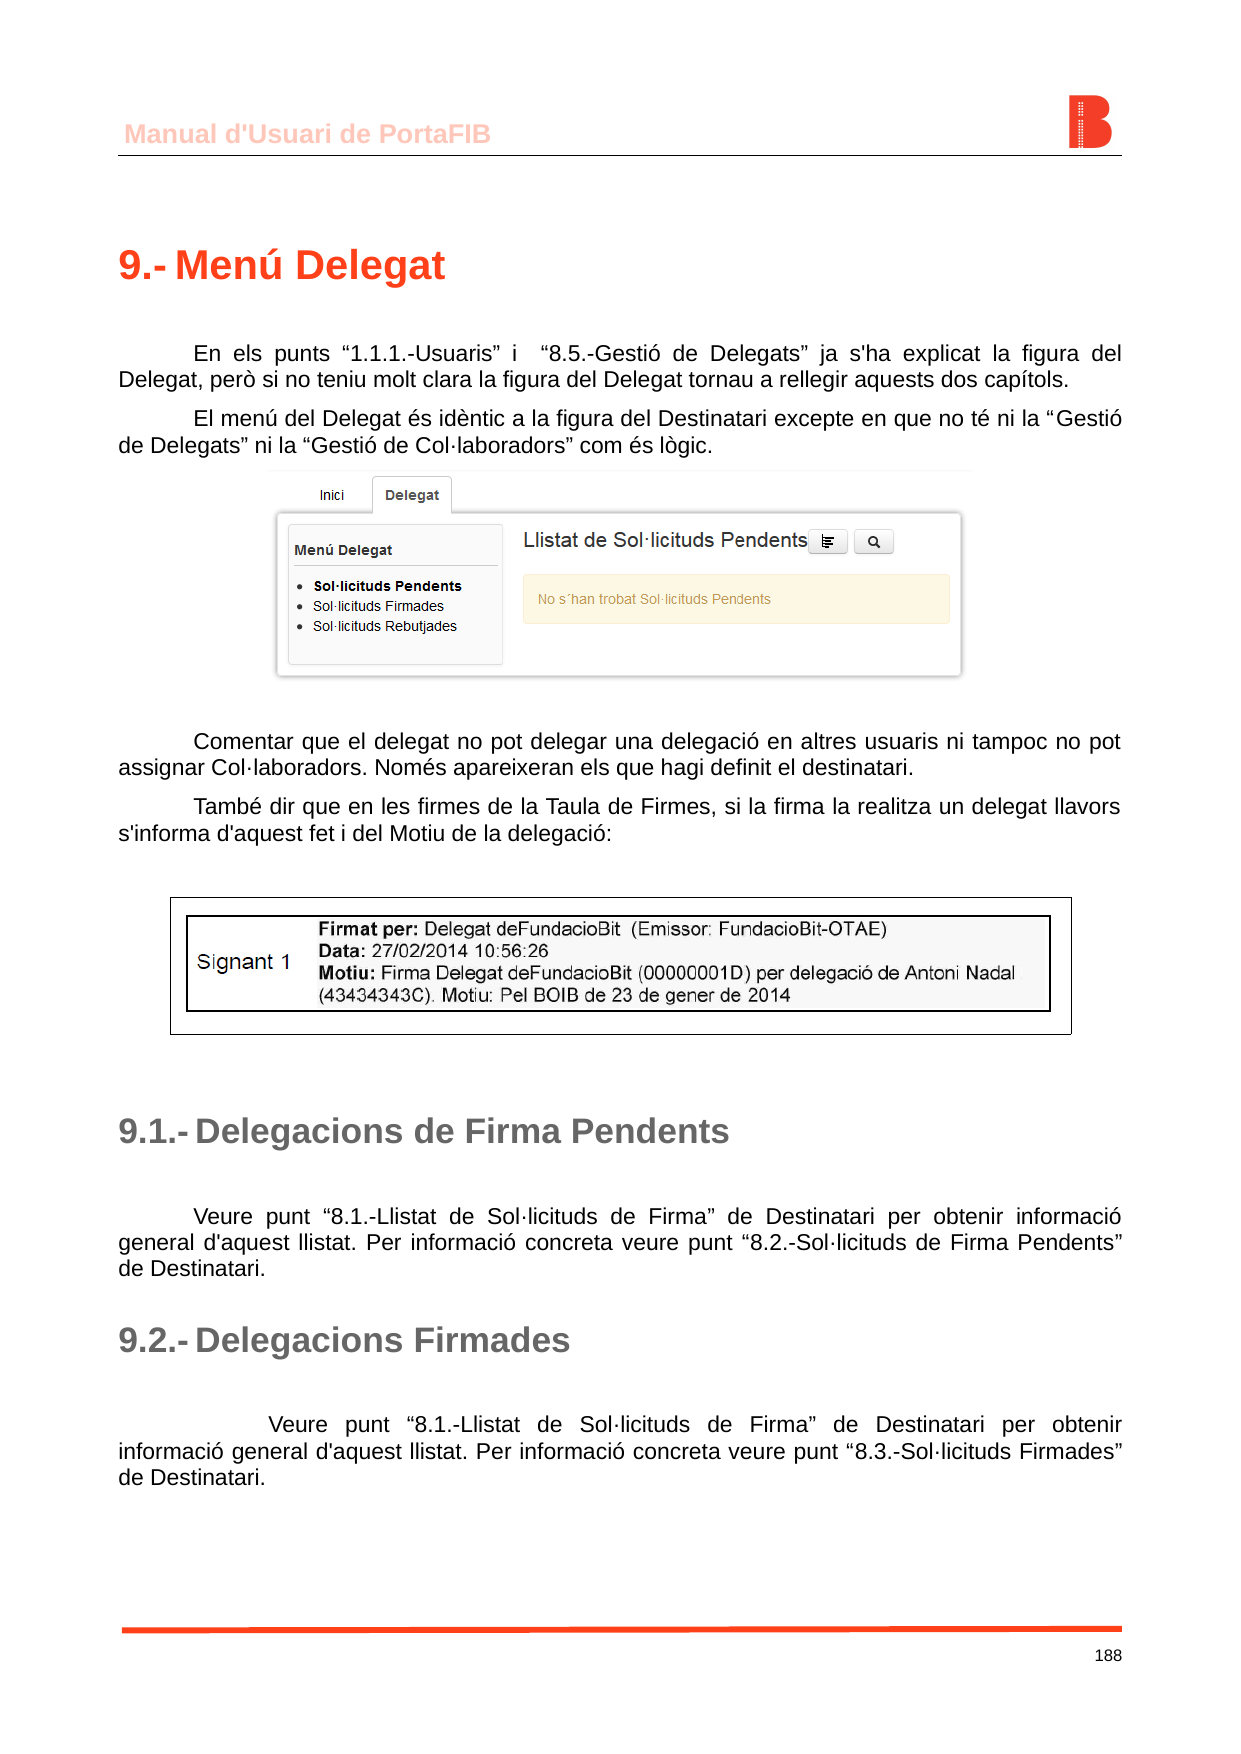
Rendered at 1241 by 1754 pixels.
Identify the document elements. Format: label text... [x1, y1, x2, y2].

subtitle Menú Delegat [118, 241, 1122, 289]
picture [172, 900, 1068, 1032]
picture [1063, 94, 1117, 150]
text El menú del Delegat és idèntic a la figura del Destinatari excepte en que no té ni la “Gestió de Delegats” ni la “Gestió de Col·laboradors” com és lògic. [118, 405, 1122, 458]
text En els punts “1.1.1Usuaris” i “8.5Gestió de Delegats” ja s'ha explicat la figura del Delegat, però si no teniu molt clara la figura del Delegat tornau a rellegir aquests dos capítols. [118, 340, 1122, 393]
subtitle Delegacions de Firma Pendents [118, 1111, 1122, 1151]
text Veure punt “8.1Llistat de Sol·licituds de Firma” de Destinatari per obtenir informació general d'aquest llistat. Per informació concreta veure punt “8.2Sol·licituds de Firma Pendents” de Destinatari. [118, 1203, 1122, 1282]
subtitle Delegacions Firmades [118, 1319, 1122, 1360]
text Comentar que el delegat no pot delegar una delegació en altres usuaris ni tampoc no pot assignar Col·laboradors. Només apareixeran els que hagi definit el destinatari. [118, 728, 1122, 781]
text Veure punt “8.1Llistat de Sol·licituds de Firma” de Destinatari per obtenir informació general d'aquest llistat. Per informació concreta veure punt “8.3Sol·licituds Firmades” de Destinatari. [118, 1411, 1122, 1490]
text També dir que en les firmes de la Taula de Firmes, si la firma la realitza un delegat llavors s'informa d'aquest fet i del Motiu de la delegació: [118, 793, 1122, 846]
picture [268, 470, 973, 690]
